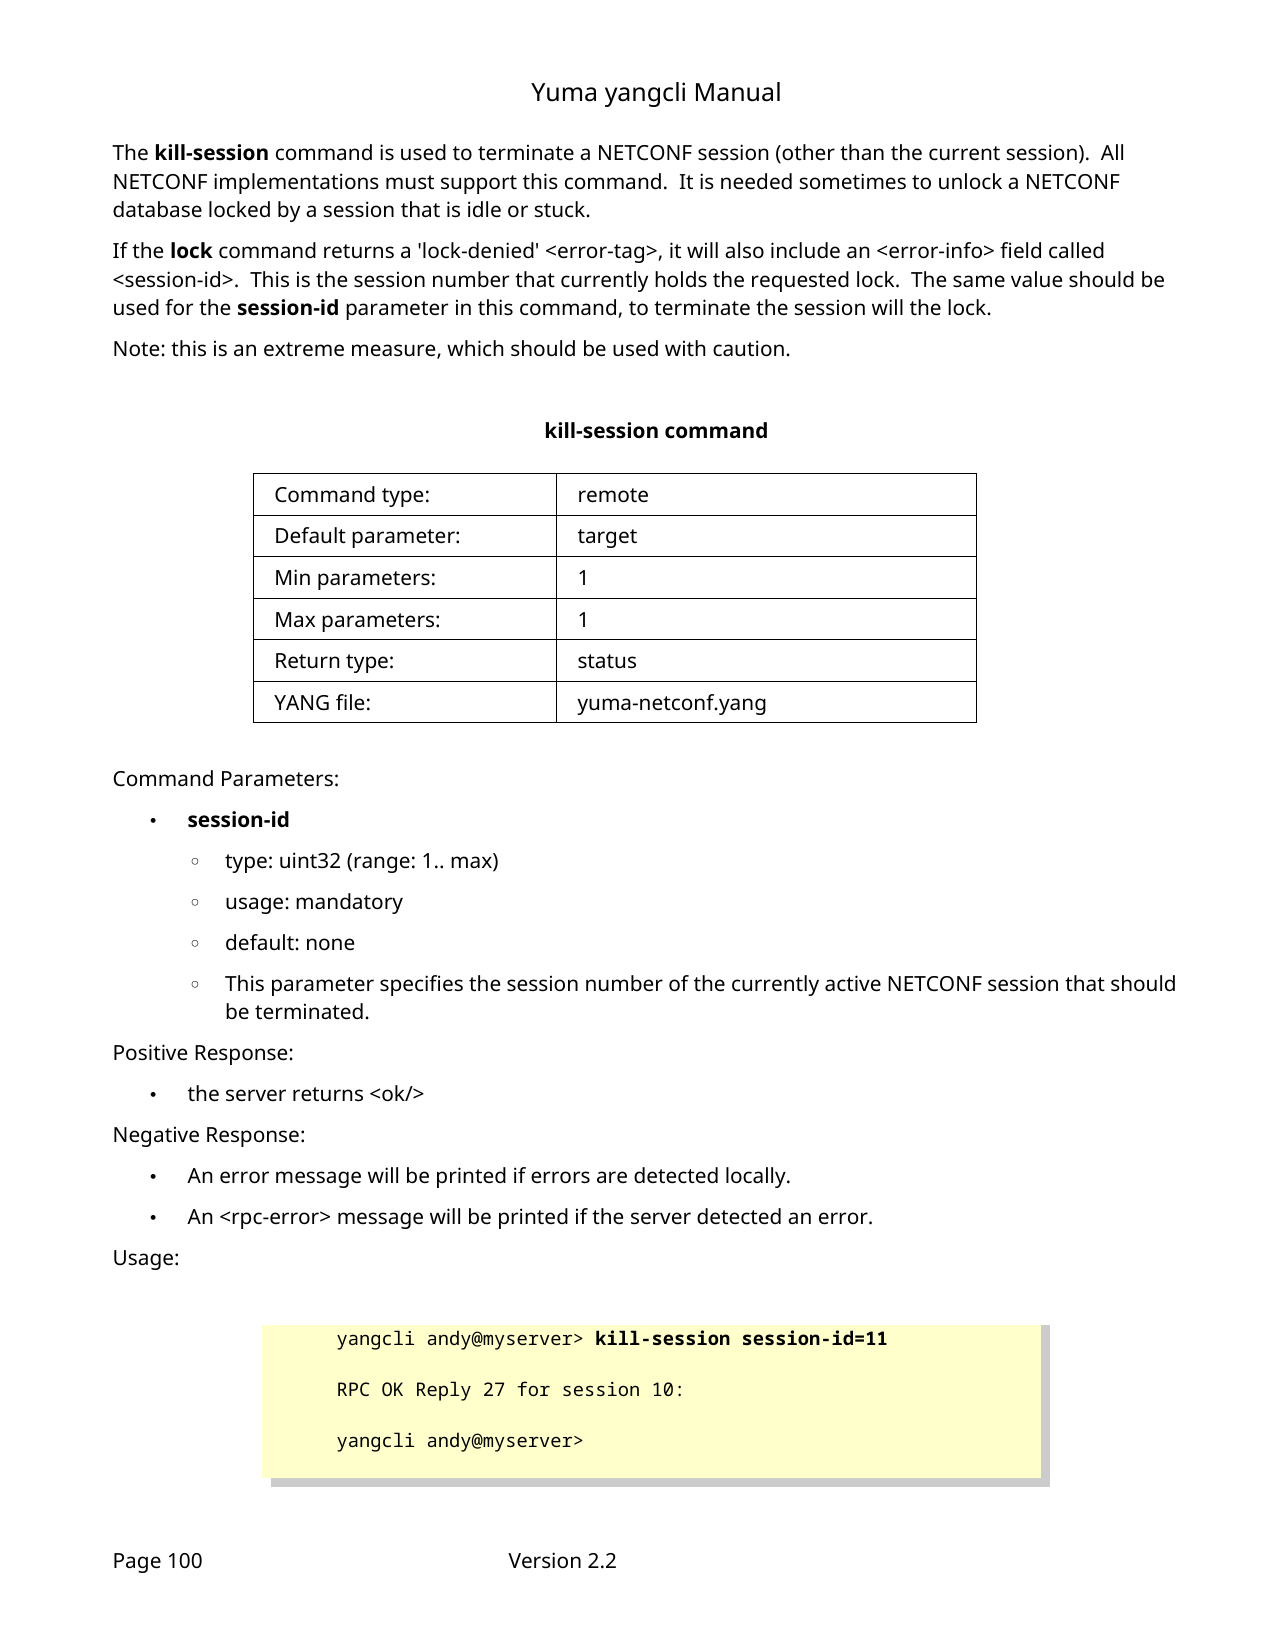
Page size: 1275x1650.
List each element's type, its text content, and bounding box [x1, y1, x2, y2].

list usage: mandatory [187, 887, 1200, 916]
table_cell status [557, 640, 976, 681]
list An <rpc-error> message will be printed if the server detected an error. [150, 1202, 1200, 1231]
text RPC OK Reply 27 for session 10: [262, 1376, 1041, 1401]
table_cell Max parameters: [254, 599, 556, 639]
table_cell yuma-netconf.yang [557, 682, 976, 722]
list the server returns <ok/> [150, 1079, 1200, 1108]
list This parameter specifies the session number of the currently active NETCONF session that should be terminated. [187, 969, 1200, 1026]
table_cell Default parameter: [254, 516, 556, 556]
text Negative Response: [112, 1120, 1200, 1149]
table_header remote [557, 474, 976, 514]
table_cell 1 [557, 557, 976, 598]
text Command Parameters: [112, 764, 1200, 793]
text yangcli andy@myserver> [262, 1427, 1041, 1452]
table_header Command type: [254, 474, 556, 514]
list default: none [187, 928, 1200, 956]
table_cell Return type: [254, 640, 556, 681]
list An error message will be printed if errors are detected locally. [150, 1161, 1200, 1189]
subtitle kill-session command [127, 416, 1185, 444]
text Note: this is an extreme measure, which should be used with caution. [112, 334, 1200, 363]
text If the lock command returns a 'lock-denied' <error-tag>, it will also include an <error-info> field called <session-id>. This is the session number that currently holds the requested lock. The same value should be used for the session-id parameter in this command, to terminate the session will the lock. [112, 236, 1200, 322]
text The kill-session command is used to terminate a NETCONF session (other than the current session). All NETCONF implementations must support this command. It is needed sometimes to unlock a NETCONF database locked by a session that is idle or stuck. [112, 138, 1200, 224]
list type: uint32 (range: 1.. max) [187, 846, 1200, 874]
table_cell Min parameters: [254, 557, 556, 598]
table_cell 1 [557, 599, 976, 639]
table_cell target [557, 516, 976, 556]
table_cell YANG file: [254, 682, 556, 722]
text Positive Response: [112, 1038, 1200, 1067]
text yangcli andy@myserver> kill-session session-id=11 [262, 1325, 1041, 1350]
text Usage: [112, 1243, 1200, 1271]
list session-id [150, 805, 1200, 834]
